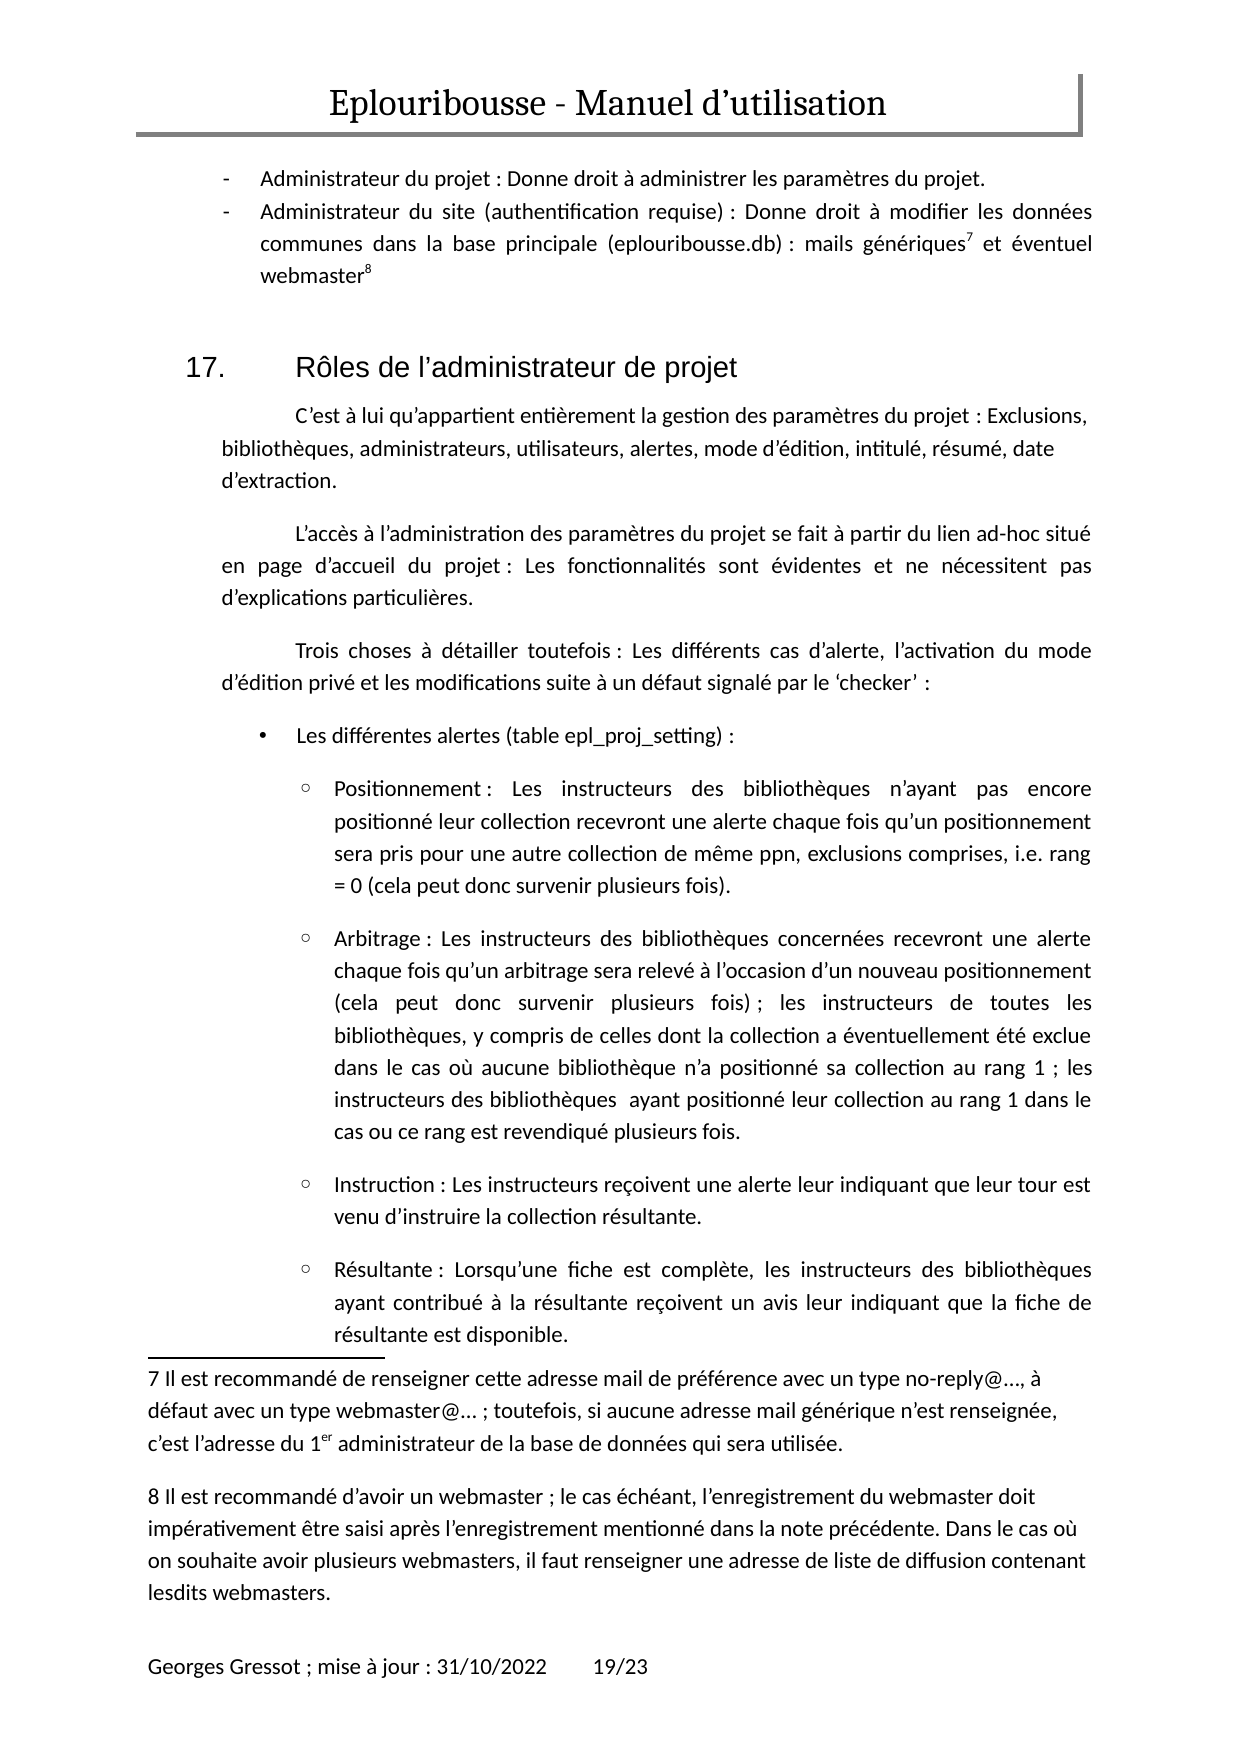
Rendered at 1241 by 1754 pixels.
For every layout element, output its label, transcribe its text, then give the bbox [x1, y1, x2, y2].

list Positionnement : Les instructeurs des bibliothèques n’ayant pas encore positionné leur collection recevront une alerte chaque fois qu’un positionnement sera pris pour une autre collection de même ppn, exclusions comprises, i.e. rang = 0 (cela peut donc survenir plusieurs fois). [296, 774, 1093, 899]
list C’est à lui qu’appartient entièrement la gestion des paramètres du projet : Exclusions, bibliothèques, administrateurs, utilisateurs, alertes, mode d’édition, intitulé, résumé, date d’extraction. [221, 402, 1093, 494]
list Arbitrage : Les instructeurs des bibliothèques concernées recevront une alerte chaque fois qu’un arbitrage sera relevé à l’occasion d’un nouveau positionnement (cela peut donc survenir plusieurs fois) ; les instructeurs de toutes les bibliothèques, y compris de celles dont la collection a éventuellement été exclue dans le cas où aucune bibliothèque n’a positionné sa collection au rang 1 ; les instructeurs des bibliothèques ayant positionné leur collection au rang 1 dans le cas ou ce rang est revendiqué plusieurs fois. [296, 924, 1093, 1145]
list Il est recommandé de renseigner cette adresse mail de préférence avec un type no-reply@…, à défaut avec un type webmaster@… ; toutefois, si aucune adresse mail générique n’est renseignée, c’est l’adresse du 1er administrateur de la base de données qui sera utilisée. [148, 1364, 1093, 1457]
list Administrateur du site (authentification requise) : Donne droit à modifier les données communes dans la base principale (eplouribousse.db) : mails génériques et éventuel webmaster [223, 197, 1093, 289]
list Instruction : Les instructeurs reçoivent une alerte leur indiquant que leur tour est venu d’instruire la collection résultante. [296, 1170, 1093, 1231]
list Il est recommandé d’avoir un webmaster ; le cas échéant, l’enregistrement du webmaster doit impérativement être saisi après l’enregistrement mentionné dans la note précédente. Dans le cas où on souhaite avoir plusieurs webmasters, il faut renseigner une adresse de liste de diffusion contenant lesdits webmasters. [148, 1482, 1093, 1606]
list Administrateur du projet : Donne droit à administrer les paramètres du projet. [223, 164, 1093, 193]
text L’accès à l’administration des paramètres du projet se fait à partir du lien ad-hoc situé en page d’accueil du projet : Les fonctionnalités sont évidentes et ne nécessitent pas d’explications particulières. [221, 519, 1093, 611]
text Trois choses à détailler toutefois : Les différents cas d’alerte, l’activation du mode d’édition privé et les modifications suite à un défaut signalé par le ‘checker’ : [221, 636, 1093, 697]
list Les différentes alertes (table epl_proj_setting) : [259, 722, 1093, 749]
list Résultante : Lorsqu’une fiche est complète, les instructeurs des bibliothèques ayant contribué à la résultante reçoivent un avis leur indiquant que la fiche de résultante est disponible. [296, 1256, 1093, 1348]
subtitle Rôles de l’administrateur de projet [185, 351, 1093, 384]
